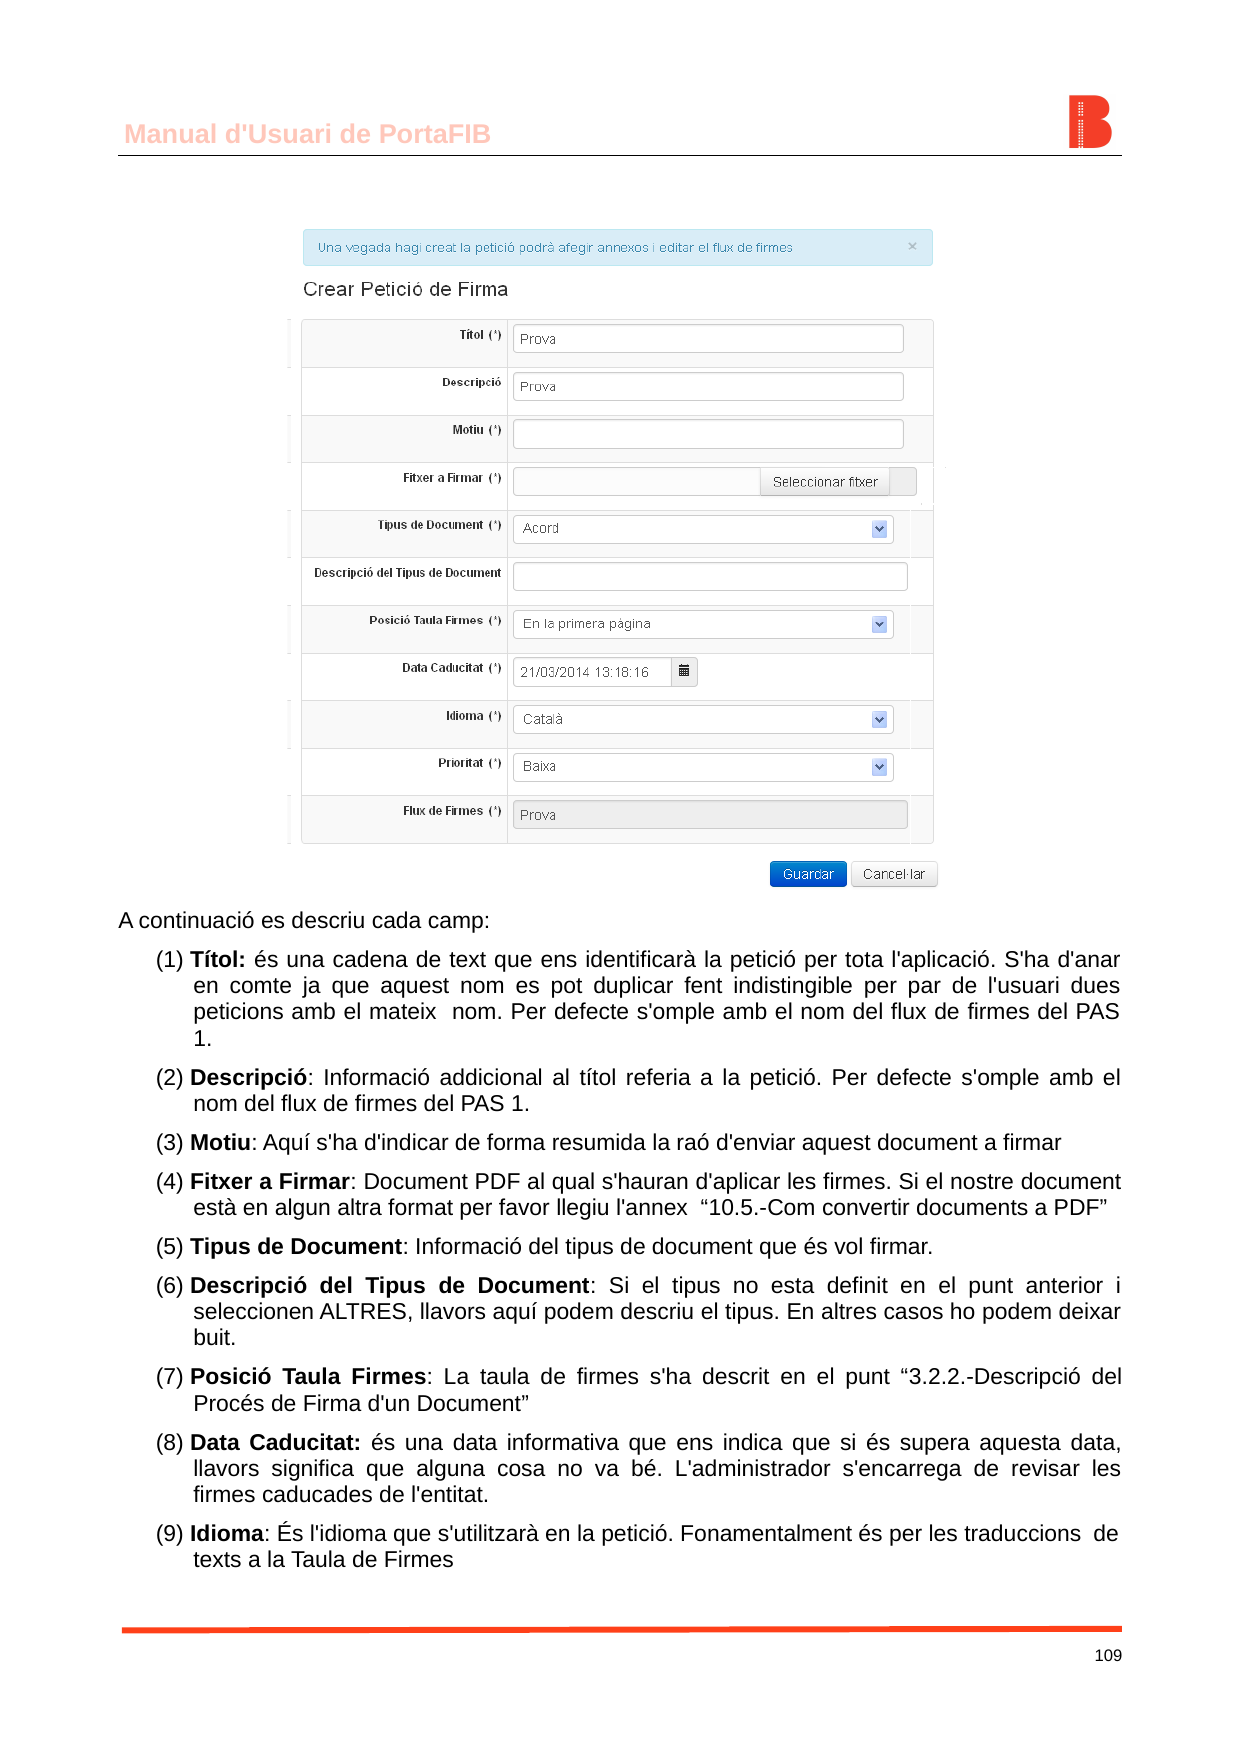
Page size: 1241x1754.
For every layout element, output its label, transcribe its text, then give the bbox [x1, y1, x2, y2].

text A continuació es descriu cada camp: [118, 907, 1122, 933]
picture [1063, 94, 1117, 150]
list Tipus de Document: Informació del tipus de document que és vol firmar. [156, 1233, 1122, 1259]
picture [287, 215, 954, 895]
list Descripció del Tipus de Document: Si el tipus no esta definit en el punt anterior i seleccionen ALTRES, llavors aquí podem descriu el tipus. En altres casos ho podem deixar buit. [156, 1272, 1122, 1351]
list Descripció: Informació addicional al títol referia a la petició. Per defecte s'omple amb el nom del flux de firmes del PAS 1. [156, 1063, 1122, 1116]
list Títol: és una cadena de text que ens identificarà la petició per tota l'aplicació. S'ha d'anar en comte ja que aquest nom es pot duplicar fent indistingible per par de l'usuari dues peticions amb el mateix nom. Per defecte s'omple amb el nom del flux de firmes del PAS 1. [156, 946, 1122, 1051]
list Idioma: És l'idioma que s'utilitzarà en la petició. Fonamentalment és per les traduccions de texts a la Taula de Firmes [156, 1520, 1122, 1573]
list Data Caducitat: és una data informativa que ens indica que si és supera aquesta data, llavors significa que alguna cosa no va bé. L'administrador s'encarrega de revisar les firmes caducades de l'entitat. [156, 1428, 1122, 1507]
list Fitxer a Firmar: Document PDF al qual s'hauran d'aplicar les firmes. Si el nostre document està en algun altra format per favor llegiu l'annex “10.5.-Com convertir documents a PDF” [156, 1168, 1122, 1220]
list Posició Taula Firmes: La taula de firmes s'ha descrit en el punt “3.2.2.-Descripció del Procés de Firma d'un Document” [156, 1363, 1122, 1416]
list Motiu: Aquí s'ha d'indicar de forma resumida la raó d'enviar aquest document a firmar [156, 1129, 1122, 1155]
